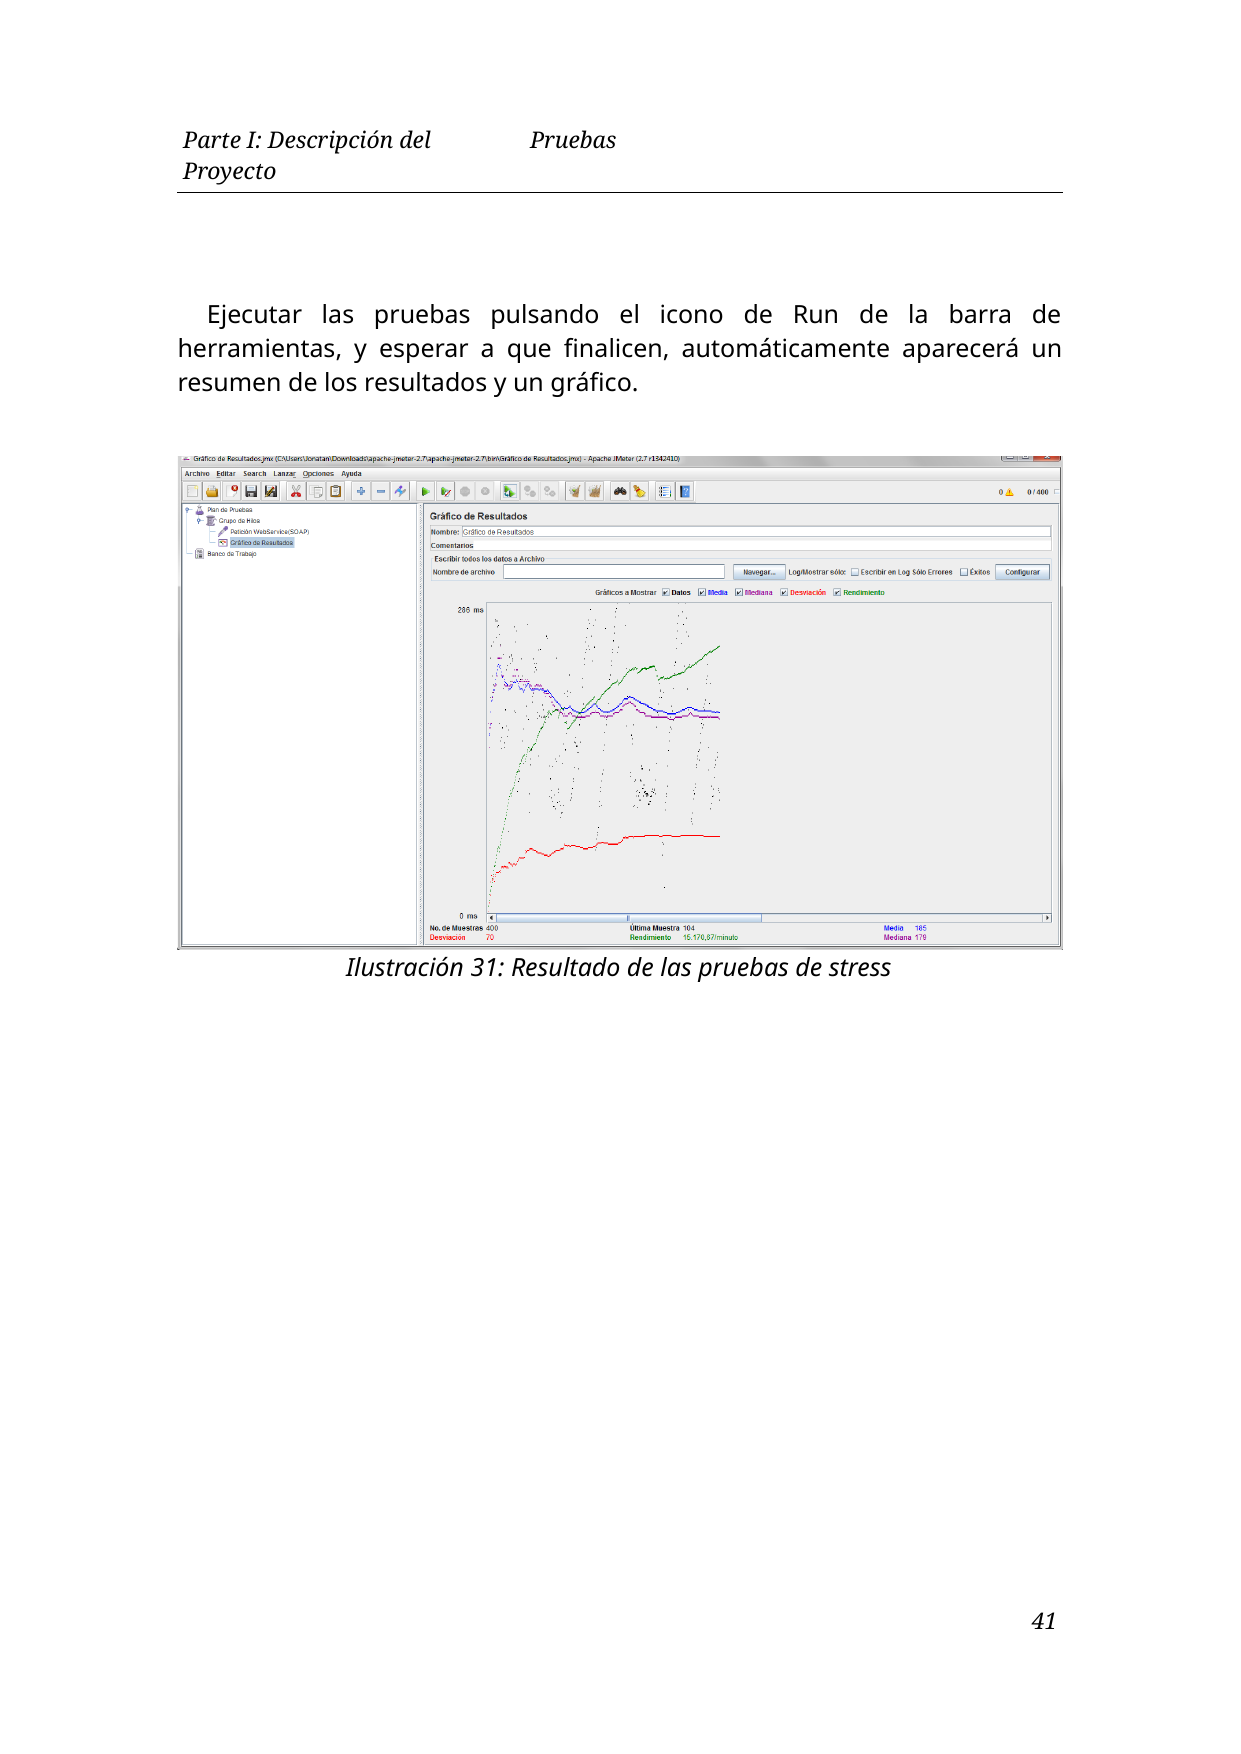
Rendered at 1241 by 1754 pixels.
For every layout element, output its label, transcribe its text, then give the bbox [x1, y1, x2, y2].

picture [177, 456, 1063, 950]
text Ejecutar las pruebas pulsando el icono de Run de la barra de herramientas, y esperar a que finalicen, automáticamente aparecerá un resumen de los resultados y un gráfico. [177, 296, 1063, 398]
text Ilustración 31: Resultado de las pruebas de stress [177, 950, 1063, 983]
